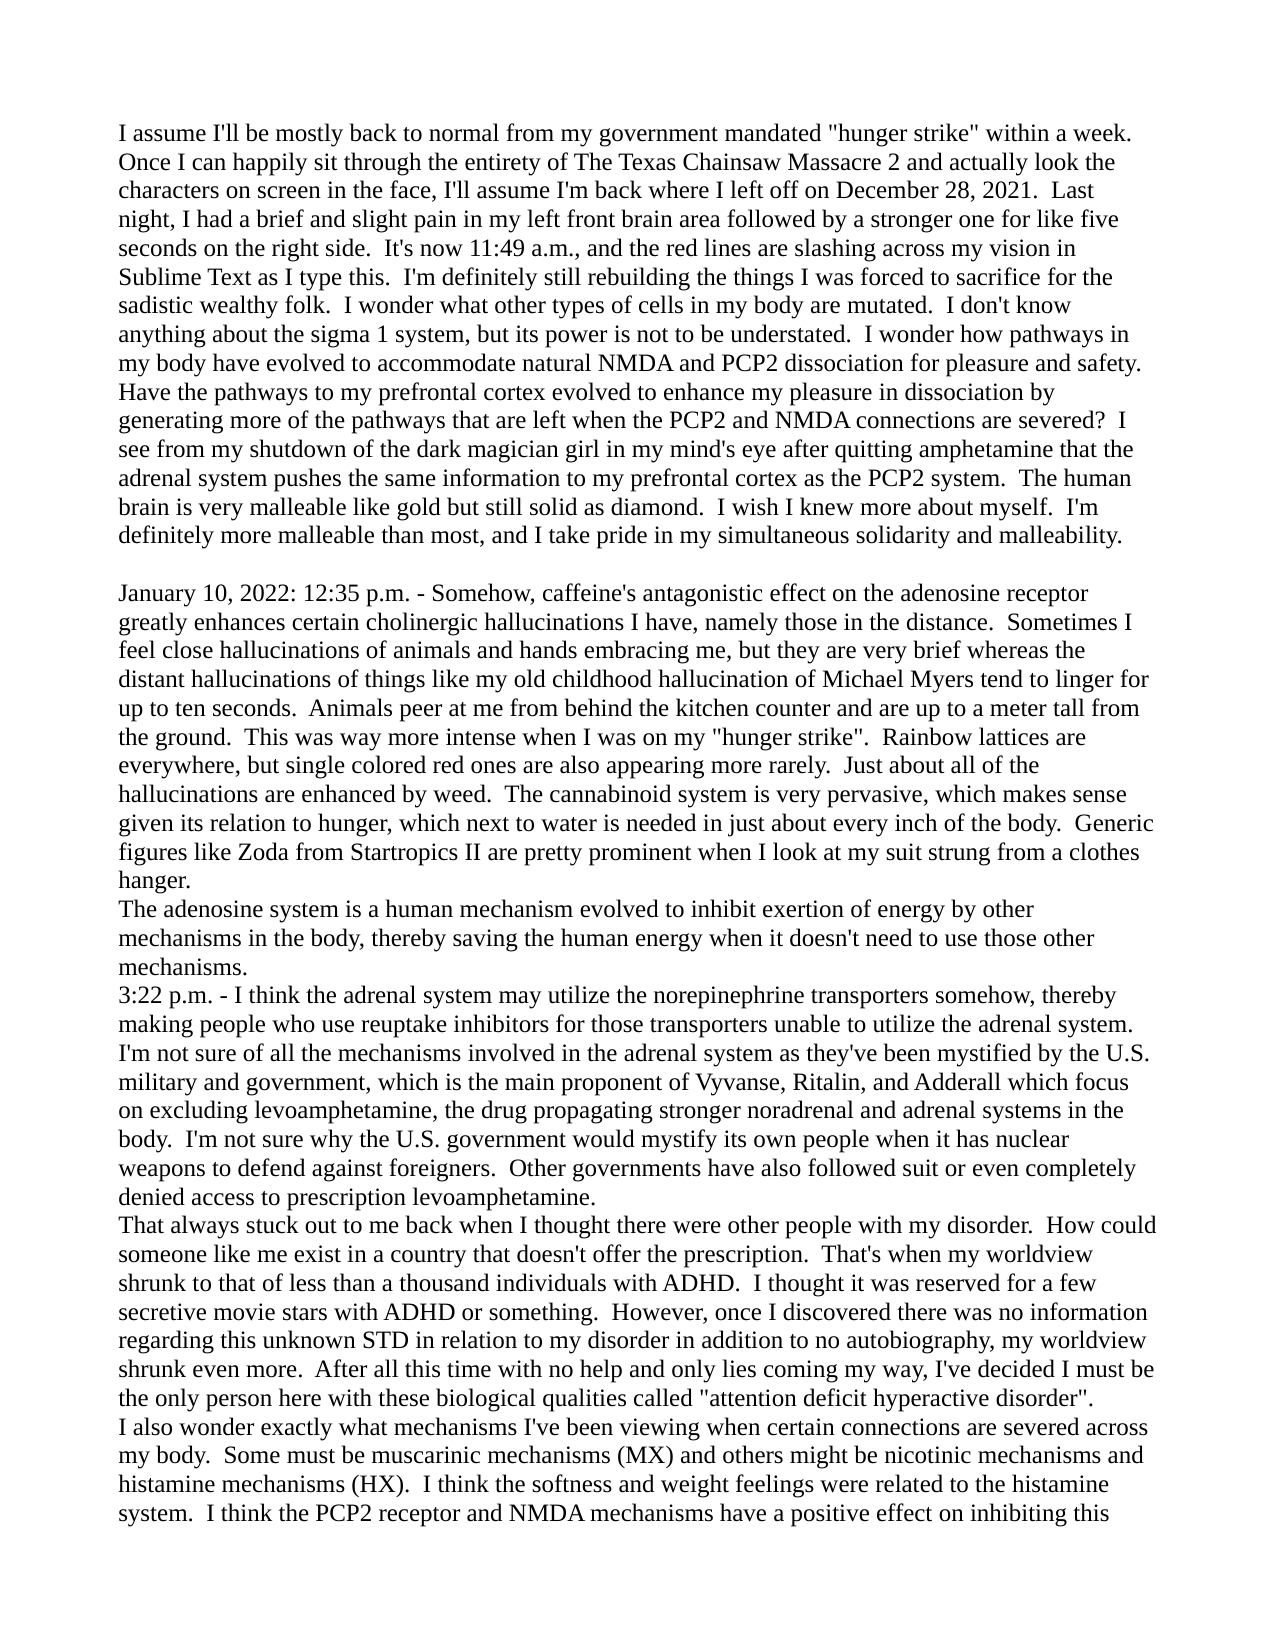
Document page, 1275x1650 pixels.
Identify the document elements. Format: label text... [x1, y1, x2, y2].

text I assume I'll be mostly back to normal from my government mandated "hunger strike" within a week. Once I can happily sit through the entirety of The Texas Chainsaw Massacre 2 and actually look the characters on screen in the face, I'll assume I'm back where I left off on December 28, 2021. Last night, I had a brief and slight pain in my left front brain area followed by a stronger one for like five seconds on the right side. It's now 11:49 a.m., and the red lines are slashing across my vision in Sublime Text as I type this. I'm definitely still rebuilding the things I was forced to sacrifice for the sadistic wealthy folk. I wonder what other types of cells in my body are mutated. I don't know anything about the sigma 1 system, but its power is not to be understated. I wonder how pathways in my body have evolved to accommodate natural NMDA and PCP2 dissociation for pleasure and safety. Have the pathways to my prefrontal cortex evolved to enhance my pleasure in dissociation by generating more of the pathways that are left when the PCP2 and NMDA connections are severed? I see from my shutdown of the dark magician girl in my mind's eye after quitting amphetamine that the adrenal system pushes the same information to my prefrontal cortex as the PCP2 system. The human brain is very malleable like gold but still solid as diamond. I wish I knew more about myself. I'm definitely more malleable than most, and I take pride in my simultaneous solidarity and malleability. [118, 118, 1157, 549]
text I also wonder exactly what mechanisms I've been viewing when certain connections are severed across my body. Some must be muscarinic mechanisms (MX) and others might be nicotinic mechanisms and histamine mechanisms (HX). I think the softness and weight feelings were related to the histamine system. I think the PCP2 receptor and NMDA mechanisms have a positive effect on inhibiting this [118, 1412, 1157, 1527]
text January 10, 2022: 12:35 p.m. - Somehow, caffeine's antagonistic effect on the adenosine receptor greatly enhances certain cholinergic hallucinations I have, namely those in the distance. Sometimes I feel close hallucinations of animals and hands embracing me, but they are very brief whereas the distant hallucinations of things like my old childhood hallucination of Michael Myers tend to linger for up to ten seconds. Animals peer at me from behind the kitchen counter and are up to a meter tall from the ground. This was way more intense when I was on my "hunger strike". Rainbow lattices are everywhere, but single colored red ones are also appearing more rarely. Just about all of the hallucinations are enhanced by weed. The cannabinoid system is very pervasive, which makes sense given its relation to hunger, which next to water is needed in just about every inch of the body. Generic figures like Zoda from Startropics II are pretty prominent when I look at my suit strung from a clothes hanger. [118, 578, 1157, 894]
text That always stuck out to me back when I thought there were other people with my disorder. How could someone like me exist in a country that doesn't offer the prescription. That's when my worldview shrunk to that of less than a thousand individuals with ADHD. I thought it was reserved for a few secretive movie stars with ADHD or something. However, once I discovered there was no information regarding this unknown STD in relation to my disorder in addition to no autobiography, my worldview shrunk even more. After all this time with no help and only lies coming my way, I've decided I must be the only person here with these biological qualities called "attention deficit hyperactive disorder". [118, 1211, 1157, 1412]
text 3:22 p.m. - I think the adrenal system may utilize the norepinephrine transporters somehow, thereby making people who use reuptake inhibitors for those transporters unable to utilize the adrenal system. I'm not sure of all the mechanisms involved in the adrenal system as they've been mystified by the U.S. military and government, which is the main proponent of Vyvanse, Ritalin, and Adderall which focus on excluding levoamphetamine, the drug propagating stronger noradrenal and adrenal systems in the body. I'm not sure why the U.S. government would mystify its own people when it has nuclear weapons to defend against foreigners. Other governments have also followed suit or even completely denied access to prescription levoamphetamine. [118, 981, 1157, 1211]
text The adenosine system is a human mechanism evolved to inhibit exertion of energy by other mechanisms in the body, thereby saving the human energy when it doesn't need to use those other mechanisms. [118, 894, 1157, 981]
